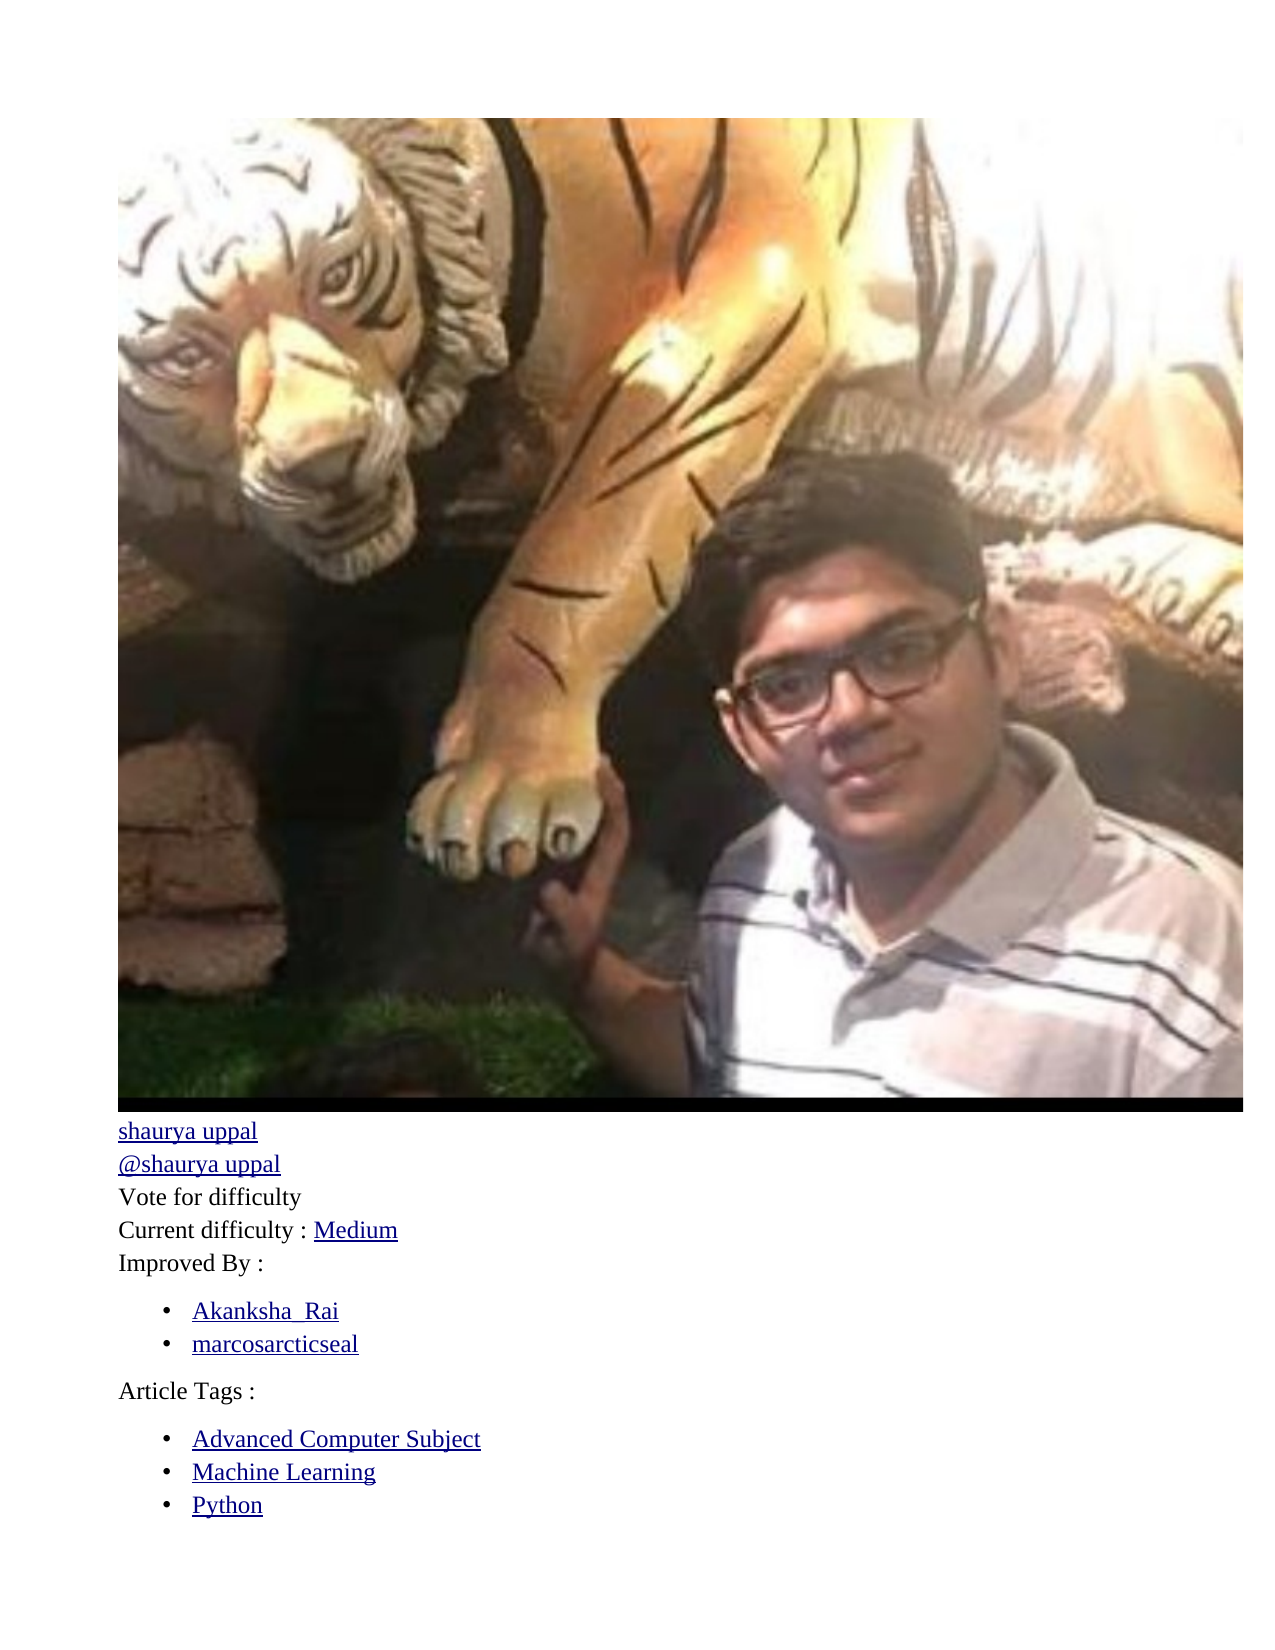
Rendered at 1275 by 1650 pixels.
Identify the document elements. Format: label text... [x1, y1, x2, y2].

text Current difficulty : Medium [118, 1215, 1157, 1244]
list Akanksha_Rai [162, 1296, 1157, 1324]
text Article Tags : [118, 1376, 1157, 1405]
picture [118, 118, 1244, 1112]
text Vote for difficulty [118, 1182, 1157, 1211]
list Machine Learning [162, 1457, 1157, 1486]
list Python [162, 1490, 1157, 1519]
text shaurya uppal [118, 1116, 1157, 1145]
text Improved By : [118, 1248, 1157, 1277]
list marcosarcticseal [162, 1329, 1157, 1358]
text @shaurya uppal [118, 1149, 1157, 1178]
list Advanced Computer Subject [162, 1424, 1157, 1453]
